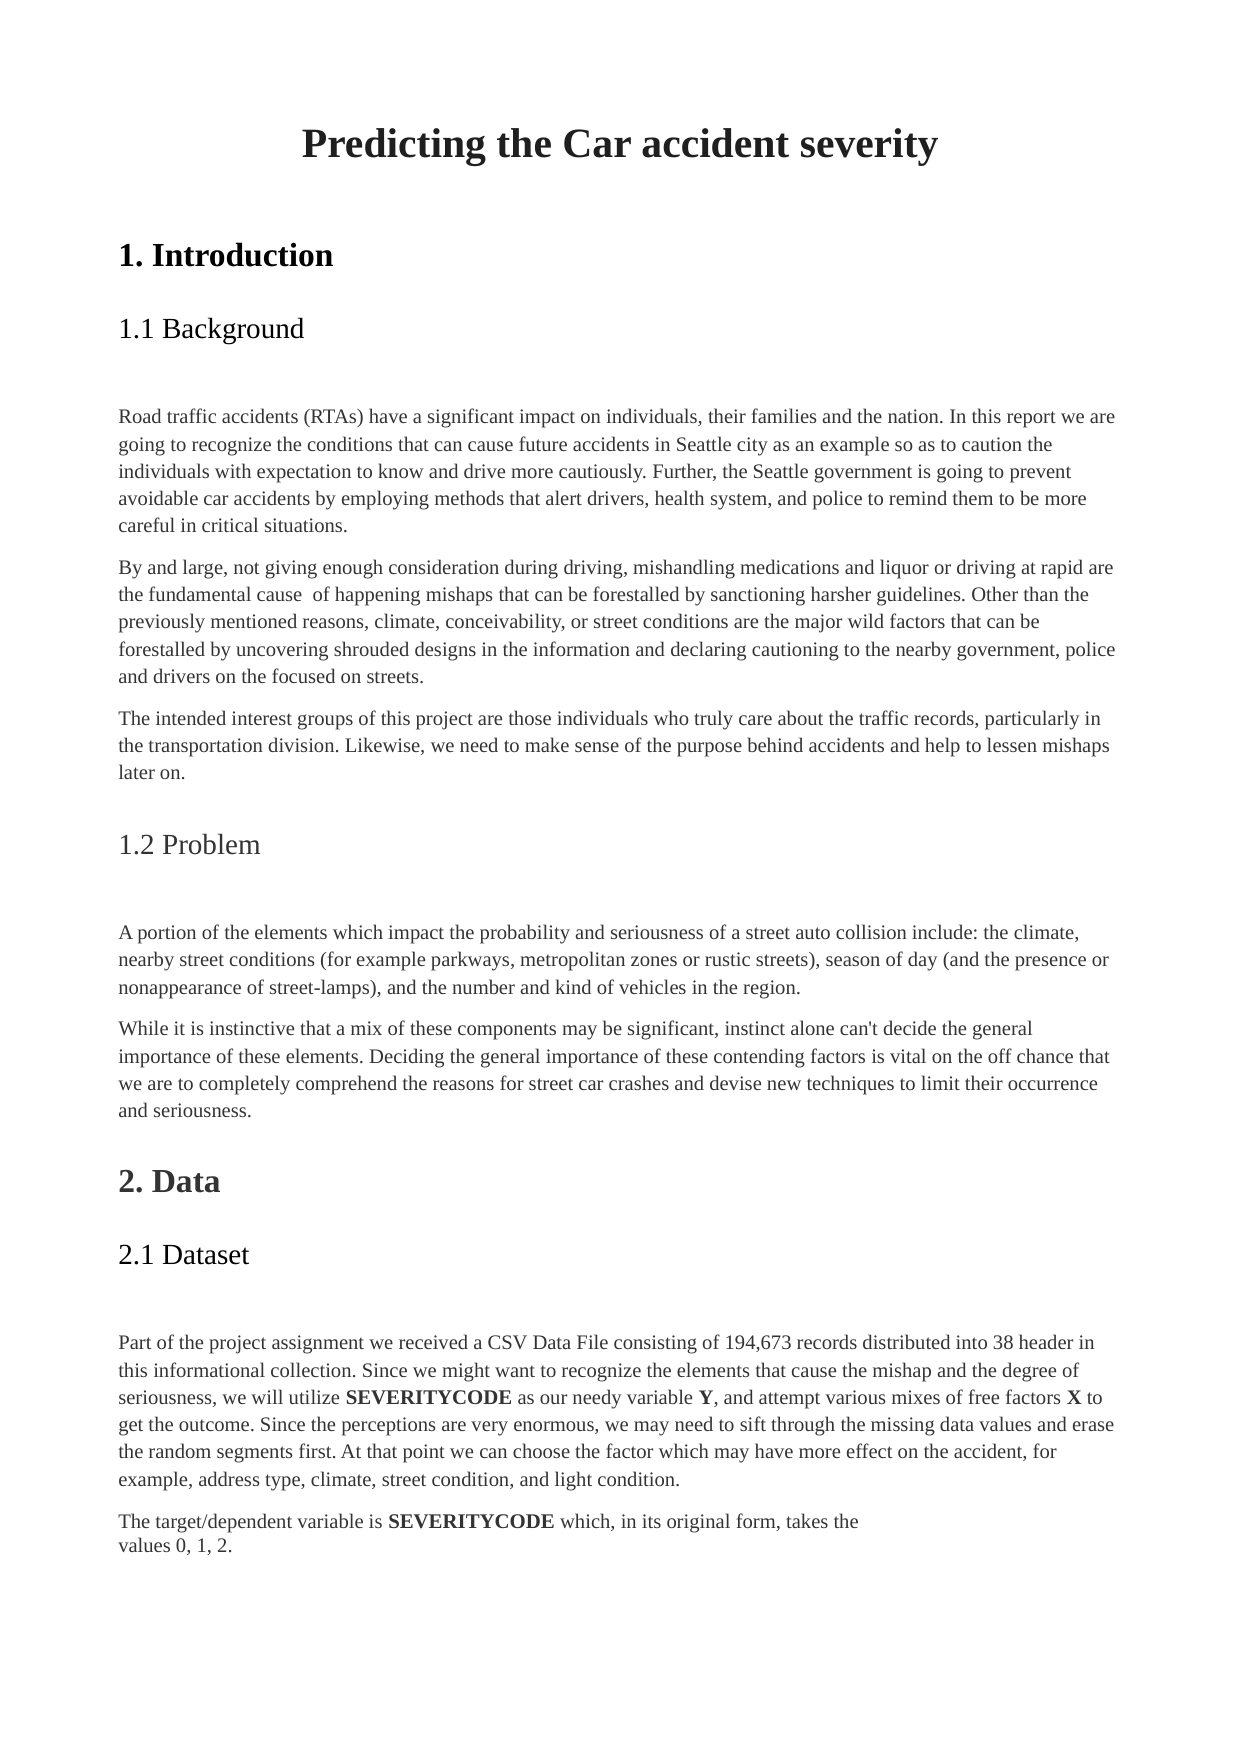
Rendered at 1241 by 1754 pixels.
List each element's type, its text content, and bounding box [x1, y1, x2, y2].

text By and large, not giving enough consideration during driving, mishandling medications and liquor or driving at rapid are the fundamental cause of happening mishaps that can be forestalled by sanctioning harsher guidelines. Other than the previously mentioned reasons, climate, conceivability, or street conditions are the major wild factors that can be forestalled by uncovering shrouded designs in the information and declaring cautioning to the nearby government, police and drivers on the focused on streets. [118, 555, 1122, 687]
subtitle 1.2 Problem [118, 827, 1122, 860]
subtitle 2. Data [118, 1161, 1122, 1199]
subtitle 2.1 Dataset [118, 1237, 1122, 1270]
subtitle 1.1 Background [118, 311, 1122, 344]
subtitle 1. Introduction [118, 235, 1122, 273]
text The target/dependent variable is SEVERITYCODE which, in its original form, takes the [118, 1509, 1122, 1533]
text values 0, 1, 2. [118, 1533, 1122, 1556]
text Road traffic accidents (RTAs) have a significant impact on individuals, their families and the nation. In this report we are going to recognize the conditions that can cause future accidents in Seattle city as an example so as to caution the individuals with expectation to know and drive more cautiously. Further, the Seattle government is going to prevent avoidable car accidents by employing methods that alert drivers, health system, and police to remind them to be more careful in critical situations. [118, 404, 1122, 537]
text Predicting the Car accident severity [118, 118, 1122, 166]
text While it is instinctive that a mix of these components may be significant, instinct alone can't decide the general importance of these elements. Deciding the general importance of these contending factors is vital on the off chance that we are to completely comprehend the reasons for street car crashes and devise new techniques to limit their occurrence and seriousness. [118, 1017, 1122, 1122]
text The intended interest groups of this project are those individuals who truly care about the traffic records, particularly in the transportation division. Likewise, we need to make sense of the purpose behind accidents and help to lessen mishaps later on. [118, 706, 1122, 784]
text Part of the project assignment we received a CSV Data File consisting of 194,673 records distributed into 38 header in this informational collection. Since we might want to recognize the elements that cause the mishap and the degree of seriousness, we will utilize SEVERITYCODE as our needy variable Y, and attempt various mixes of free factors X to get the outcome. Since the perceptions are very enormous, we may need to sift through the missing data values and erase the random segments first. At that point we can choose the factor which may have more effect on the accident, for example, address type, climate, street condition, and light condition. [118, 1331, 1122, 1491]
text A portion of the elements which impact the probability and seriousness of a street auto collision include: the climate, nearby street conditions (for example parkways, metropolitan zones or rustic streets), season of day (and the presence or nonappearance of street-lamps), and the number and kind of vehicles in the region. [118, 920, 1122, 998]
